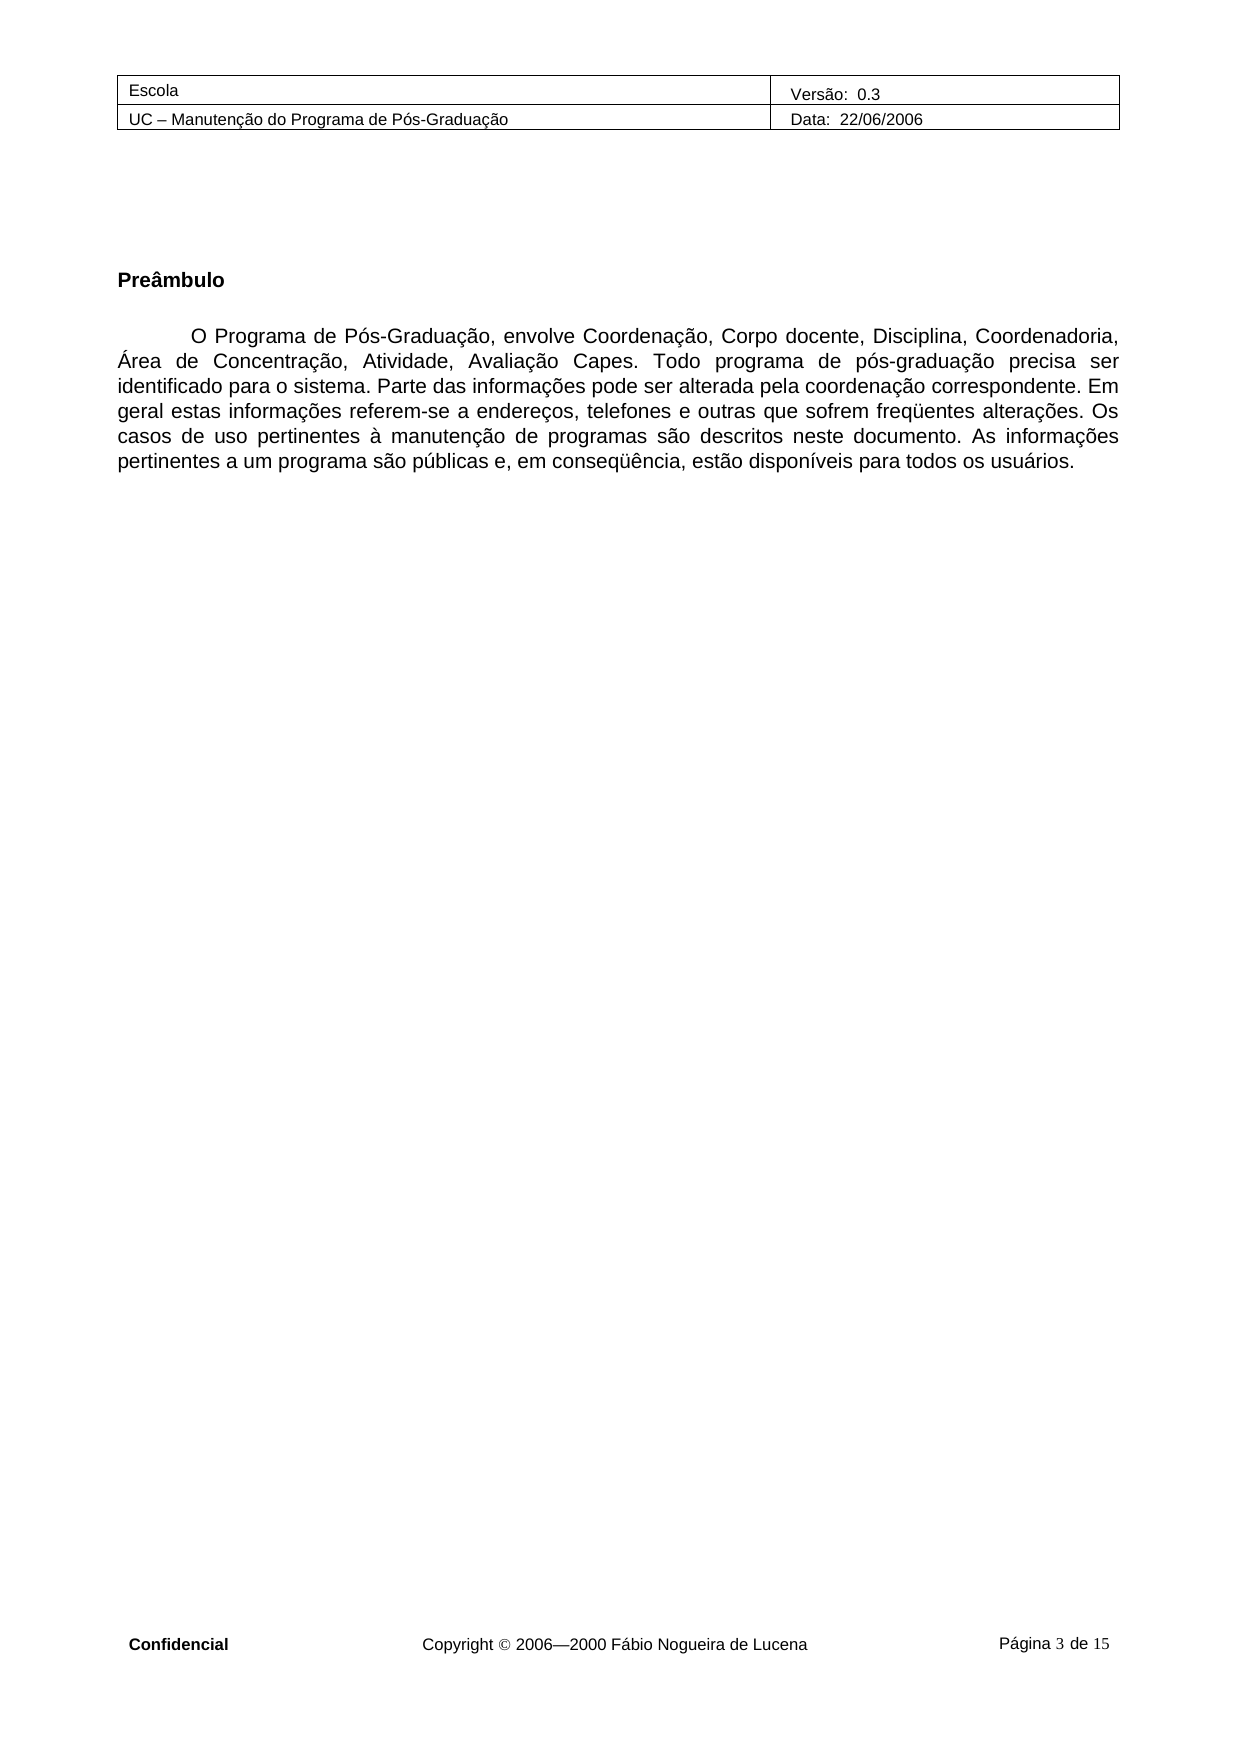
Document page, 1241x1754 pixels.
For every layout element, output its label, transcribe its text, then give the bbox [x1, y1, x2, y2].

subtitle Preâmbulo [117, 267, 1120, 292]
text O Programa de Pós-Graduação, envolve Coordenação, Corpo docente, Disciplina, Coordenadoria, Área de Concentração, Atividade, Avaliação Capes. Todo programa de pós-graduação precisa ser identificado para o sistema. Parte das informações pode ser alterada pela coordenação correspondente. Em geral estas informações referem-se a endereços, telefones e outras que sofrem freqüentes alterações. Os casos de uso pertinentes à manutenção de programas são descritos neste documento. As informações pertinentes a um programa são públicas e, em conseqüência, estão disponíveis para todos os usuários. [117, 323, 1120, 473]
